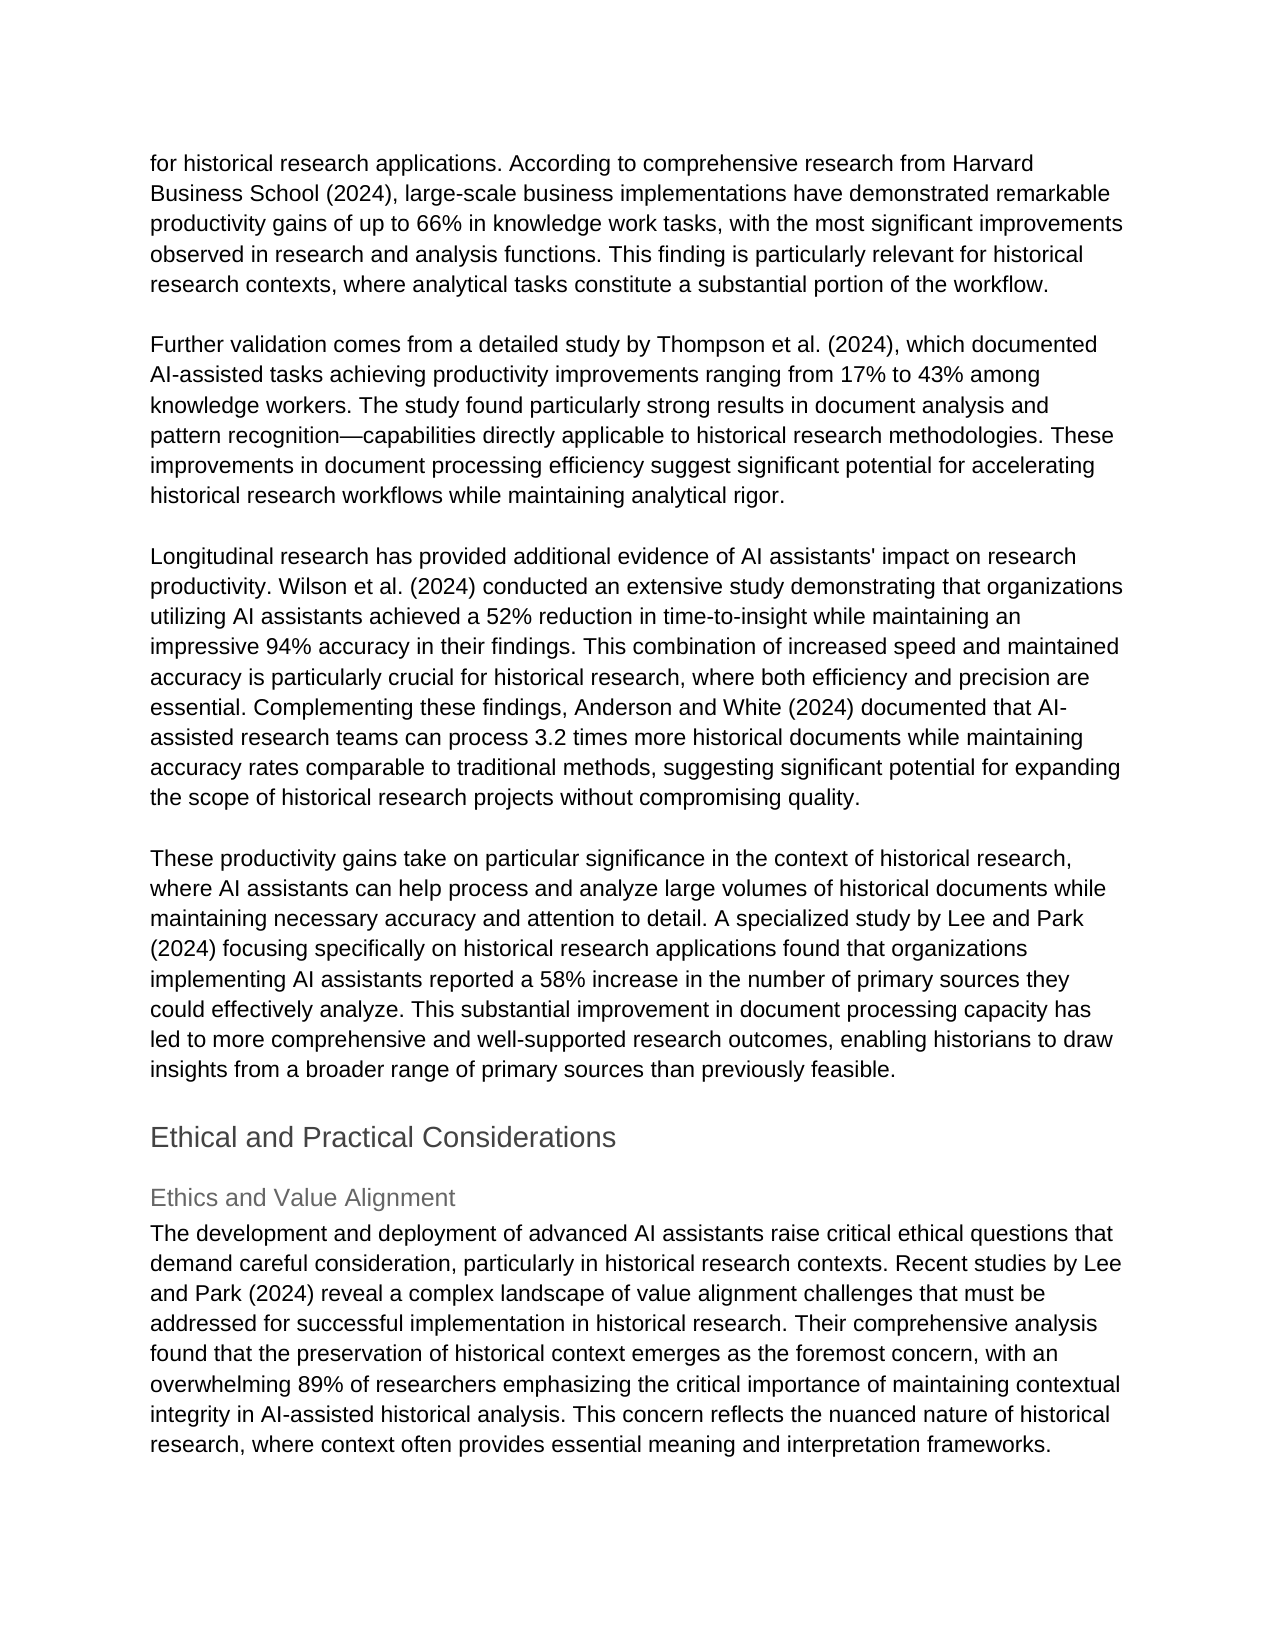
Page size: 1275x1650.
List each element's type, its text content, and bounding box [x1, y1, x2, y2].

text for historical research applications. According to comprehensive research from Harvard Business School (2024), large-scale business implementations have demonstrated remarkable productivity gains of up to 66% in knowledge work tasks, with the most significant improvements observed in research and analysis functions. This finding is particularly relevant for historical research contexts, where analytical tasks constitute a substantial portion of the workflow. [150, 150, 1125, 297]
text The development and deployment of advanced AI assistants raise critical ethical questions that demand careful consideration, particularly in historical research contexts. Recent studies by Lee and Park (2024) reveal a complex landscape of value alignment challenges that must be addressed for successful implementation in historical research. Their comprehensive analysis found that the preservation of historical context emerges as the foremost concern, with an overwhelming 89% of researchers emphasizing the critical importance of maintaining contextual integrity in AI-assisted historical analysis. This concern reflects the nuanced nature of historical research, where context often provides essential meaning and interpretation frameworks. [150, 1219, 1125, 1457]
text Further validation comes from a detailed study by Thompson et al. (2024), which documented AI-assisted tasks achieving productivity improvements ranging from 17% to 43% among knowledge workers. The study found particularly strong results in document analysis and pattern recognition—capabilities directly applicable to historical research methodologies. These improvements in document processing efficiency suggest significant potential for accelerating historical research workflows while maintaining analytical rigor. [150, 331, 1125, 509]
subtitle Ethical and Practical Considerations [150, 1120, 1125, 1153]
text These productivity gains take on particular significance in the context of historical research, where AI assistants can help process and analyze large volumes of historical documents while maintaining necessary accuracy and attention to detail. A specialized study by Lee and Park (2024) focusing specifically on historical research applications found that organizations implementing AI assistants reported a 58% increase in the number of primary sources they could effectively analyze. This substantial improvement in document processing capacity has led to more comprehensive and well-supported research outcomes, enabling historians to draw insights from a broader range of primary sources than previously feasible. [150, 845, 1125, 1083]
subtitle Ethics and Value Alignment [150, 1182, 1125, 1211]
text Longitudinal research has provided additional evidence of AI assistants' impact on research productivity. Wilson et al. (2024) conducted an extensive study demonstrating that organizations utilizing AI assistants achieved a 52% reduction in time-to-insight while maintaining an impressive 94% accuracy in their findings. This combination of increased speed and maintained accuracy is particularly crucial for historical research, where both efficiency and precision are essential. Complementing these findings, Anderson and White (2024) documented that AI-assisted research teams can process 3.2 times more historical documents while maintaining accuracy rates comparable to traditional methods, suggesting significant potential for expanding the scope of historical research projects without compromising quality. [150, 543, 1125, 811]
